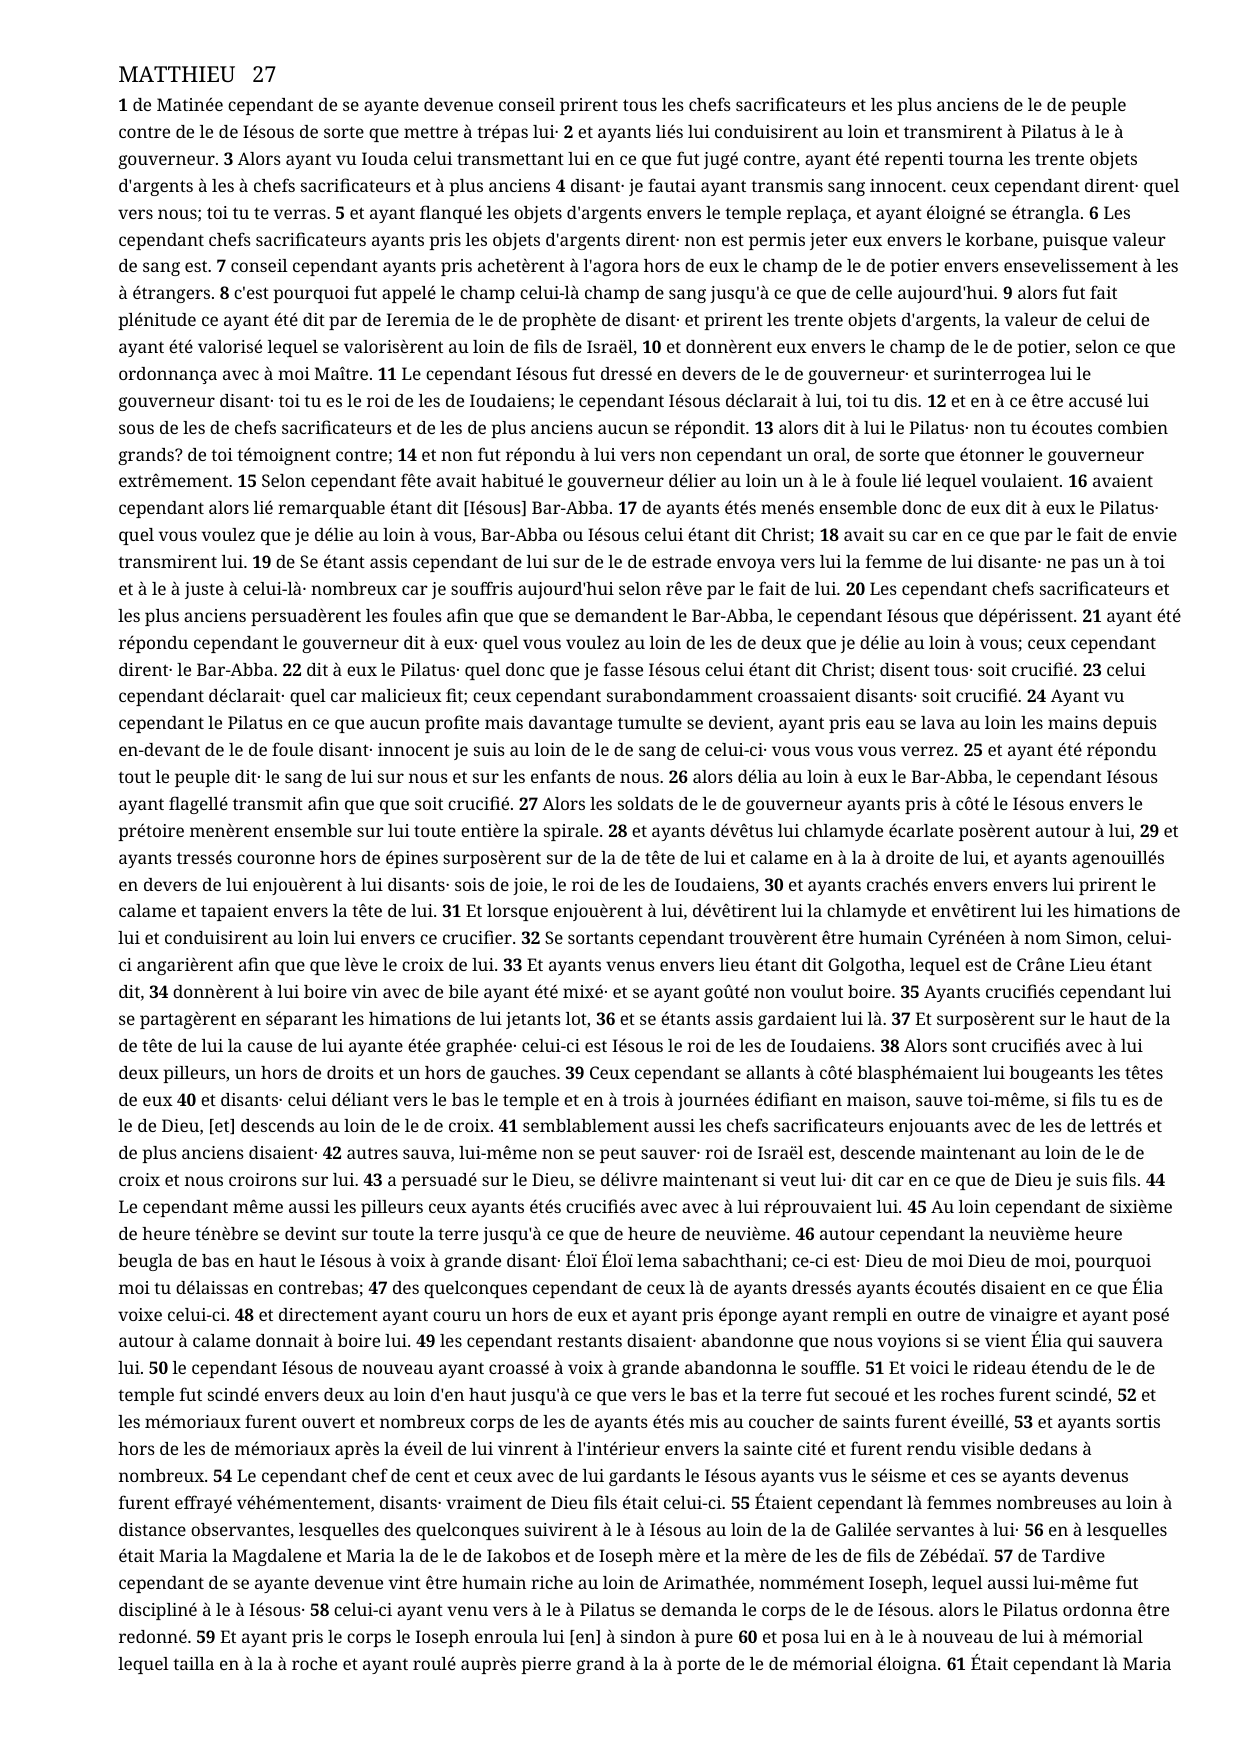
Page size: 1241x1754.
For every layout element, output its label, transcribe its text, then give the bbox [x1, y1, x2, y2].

text 1 de Matinée cependant de se ayante devenue conseil prirent tous les chefs sacrificateurs et les plus anciens de le de peuple contre de le de Iésous de sorte que mettre à trépas lui· 2 et ayants liés lui conduisirent au loin et transmirent à Pilatus à le à gouverneur. 3 Alors ayant vu Iouda celui transmettant lui en ce que fut jugé contre, ayant été repenti tourna les trente objets d'argents à les à chefs sacrificateurs et à plus anciens 4 disant· je fautai ayant transmis sang innocent. ceux cependant dirent· quel vers nous; toi tu te verras. 5 et ayant flanqué les objets d'argents envers le temple replaça, et ayant éloigné se étrangla. 6 Les cependant chefs sacrificateurs ayants pris les objets d'argents dirent· non est permis jeter eux envers le korbane, puisque valeur de sang est. 7 conseil cependant ayants pris achetèrent à l'agora hors de eux le champ de le de potier envers ensevelissement à les à étrangers. 8 c'est pourquoi fut appelé le champ celui-là champ de sang jusqu'à ce que de celle aujourd'hui. 9 alors fut fait plénitude ce ayant été dit par de Ieremia de le de prophète de disant· et prirent les trente objets d'argents, la valeur de celui de ayant été valorisé lequel se valorisèrent au loin de fils de Israël, 10 et donnèrent eux envers le champ de le de potier, selon ce que ordonnança avec à moi Maître. 11 Le cependant Iésous fut dressé en devers de le de gouverneur· et surinterrogea lui le gouverneur disant· toi tu es le roi de les de Ioudaiens; le cependant Iésous déclarait à lui, toi tu dis. 12 et en à ce être accusé lui sous de les de chefs sacrificateurs et de les de plus anciens aucun se répondit. 13 alors dit à lui le Pilatus· non tu écoutes combien grands? de toi témoignent contre; 14 et non fut répondu à lui vers non cependant un oral, de sorte que étonner le gouverneur extrêmement. 15 Selon cependant fête avait habitué le gouverneur délier au loin un à le à foule lié lequel voulaient. 16 avaient cependant alors lié remarquable étant dit [Iésous] Bar-Abba. 17 de ayants étés menés ensemble donc de eux dit à eux le Pilatus· quel vous voulez que je délie au loin à vous, Bar-Abba ou Iésous celui étant dit Christ; 18 avait su car en ce que par le fait de envie transmirent lui. 19 de Se étant assis cependant de lui sur de le de estrade envoya vers lui la femme de lui disante· ne pas un à toi et à le à juste à celui-là· nombreux car je souffris aujourd'hui selon rêve par le fait de lui. 20 Les cependant chefs sacrificateurs et les plus anciens persuadèrent les foules afin que que se demandent le Bar-Abba, le cependant Iésous que dépérissent. 21 ayant été répondu cependant le gouverneur dit à eux· quel vous voulez au loin de les de deux que je délie au loin à vous; ceux cependant dirent· le Bar-Abba. 22 dit à eux le Pilatus· quel donc que je fasse Iésous celui étant dit Christ; disent tous· soit crucifié. 23 celui cependant déclarait· quel car malicieux fit; ceux cependant surabondamment croassaient disants· soit crucifié. 24 Ayant vu cependant le Pilatus en ce que aucun profite mais davantage tumulte se devient, ayant pris eau se lava au loin les mains depuis en-devant de le de foule disant· innocent je suis au loin de le de sang de celui-ci· vous vous vous verrez. 25 et ayant été répondu tout le peuple dit· le sang de lui sur nous et sur les enfants de nous. 26 alors délia au loin à eux le Bar-Abba, le cependant Iésous ayant flagellé transmit afin que que soit crucifié. 27 Alors les soldats de le de gouverneur ayants pris à côté le Iésous envers le prétoire menèrent ensemble sur lui toute entière la spirale. 28 et ayants dévêtus lui chlamyde écarlate posèrent autour à lui, 29 et ayants tressés couronne hors de épines surposèrent sur de la de tête de lui et calame en à la à droite de lui, et ayants agenouillés en devers de lui enjouèrent à lui disants· sois de joie, le roi de les de Ioudaiens, 30 et ayants crachés envers envers lui prirent le calame et tapaient envers la tête de lui. 31 Et lorsque enjouèrent à lui, dévêtirent lui la chlamyde et envêtirent lui les himations de lui et conduisirent au loin lui envers ce crucifier. 32 Se sortants cependant trouvèrent être humain Cyrénéen à nom Simon, celui-ci angarièrent afin que que lève le croix de lui. 33 Et ayants venus envers lieu étant dit Golgotha, lequel est de Crâne Lieu étant dit, 34 donnèrent à lui boire vin avec de bile ayant été mixé· et se ayant goûté non voulut boire. 35 Ayants crucifiés cependant lui se partagèrent en séparant les himations de lui jetants lot, 36 et se étants assis gardaient lui là. 37 Et surposèrent sur le haut de la de tête de lui la cause de lui ayante étée graphée· celui-ci est Iésous le roi de les de Ioudaiens. 38 Alors sont crucifiés avec à lui deux pilleurs, un hors de droits et un hors de gauches. 39 Ceux cependant se allants à côté blasphémaient lui bougeants les têtes de eux 40 et disants· celui déliant vers le bas le temple et en à trois à journées édifiant en maison, sauve toi-même, si fils tu es de le de Dieu, [et] descends au loin de le de croix. 41 semblablement aussi les chefs sacrificateurs enjouants avec de les de lettrés et de plus anciens disaient· 42 autres sauva, lui-même non se peut sauver· roi de Israël est, descende maintenant au loin de le de croix et nous croirons sur lui. 43 a persuadé sur le Dieu, se délivre maintenant si veut lui· dit car en ce que de Dieu je suis fils. 44 Le cependant même aussi les pilleurs ceux ayants étés crucifiés avec avec à lui réprouvaient lui. 45 Au loin cependant de sixième de heure ténèbre se devint sur toute la terre jusqu'à ce que de heure de neuvième. 46 autour cependant la neuvième heure beugla de bas en haut le Iésous à voix à grande disant· Éloï Éloï lema sabachthani; ce-ci est· Dieu de moi Dieu de moi, pourquoi moi tu délaissas en contrebas; 47 des quelconques cependant de ceux là de ayants dressés ayants écoutés disaient en ce que Élia voixe celui-ci. 48 et directement ayant couru un hors de eux et ayant pris éponge ayant rempli en outre de vinaigre et ayant posé autour à calame donnait à boire lui. 49 les cependant restants disaient· abandonne que nous voyions si se vient Élia qui sauvera lui. 50 le cependant Iésous de nouveau ayant croassé à voix à grande abandonna le souffle. 51 Et voici le rideau étendu de le de temple fut scindé envers deux au loin d'en haut jusqu'à ce que vers le bas et la terre fut secoué et les roches furent scindé, 52 et les mémoriaux furent ouvert et nombreux corps de les de ayants étés mis au coucher de saints furent éveillé, 53 et ayants sortis hors de les de mémoriaux après la éveil de lui vinrent à l'intérieur envers la sainte cité et furent rendu visible dedans à nombreux. 54 Le cependant chef de cent et ceux avec de lui gardants le Iésous ayants vus le séisme et ces se ayants devenus furent effrayé véhémentement, disants· vraiment de Dieu fils était celui-ci. 55 Étaient cependant là femmes nombreuses au loin à distance observantes, lesquelles des quelconques suivirent à le à Iésous au loin de la de Galilée servantes à lui· 56 en à lesquelles était Maria la Magdalene et Maria la de le de Iakobos et de Ioseph mère et la mère de les de fils de Zébédaï. 57 de Tardive cependant de se ayante devenue vint être humain riche au loin de Arimathée, nommément Ioseph, lequel aussi lui-même fut discipliné à le à Iésous· 58 celui-ci ayant venu vers à le à Pilatus se demanda le corps de le de Iésous. alors le Pilatus ordonna être redonné. 59 Et ayant pris le corps le Ioseph enroula lui [en] à sindon à pure 60 et posa lui en à le à nouveau de lui à mémorial lequel tailla en à la à roche et ayant roulé auprès pierre grand à la à porte de le de mémorial éloigna. 61 Était cependant là Maria [118, 93, 1181, 1675]
text MATTHIEU 27 [118, 59, 1181, 89]
